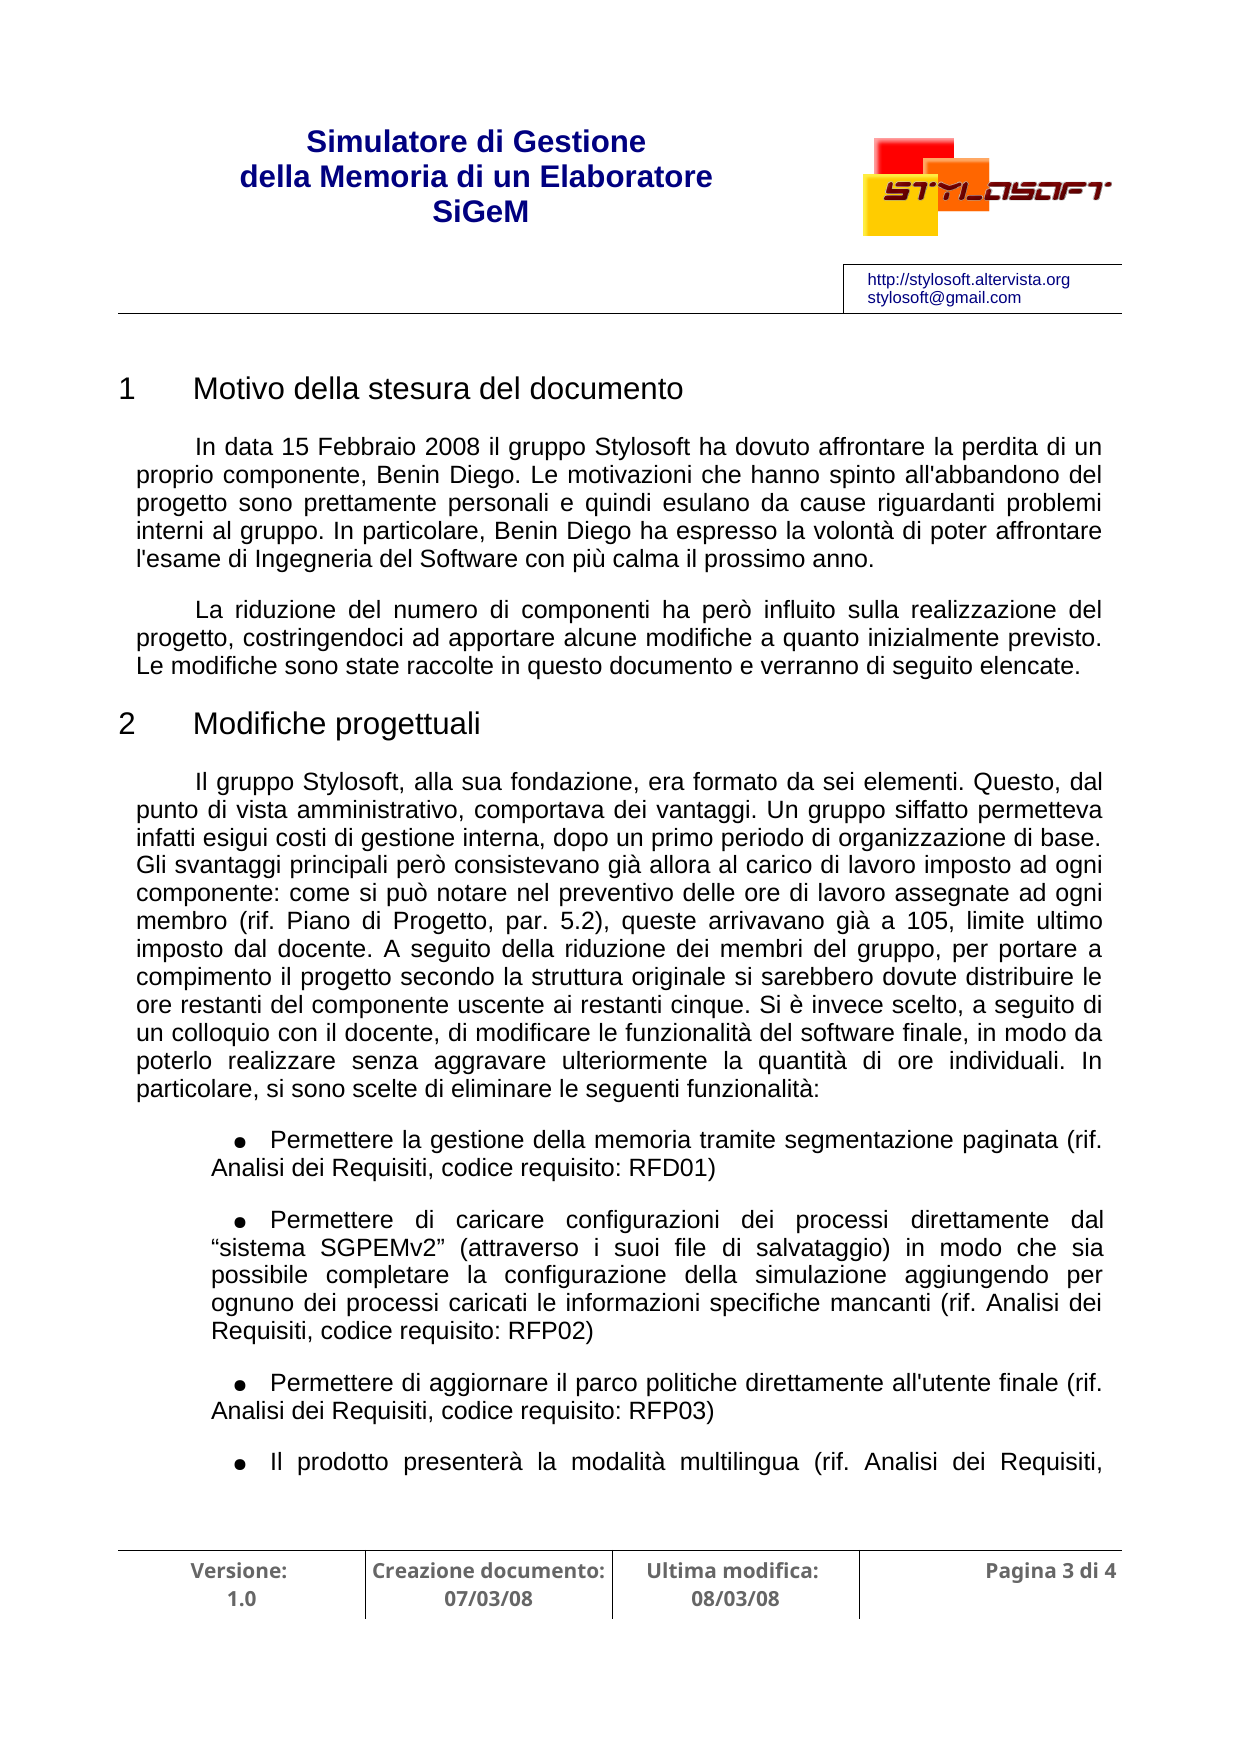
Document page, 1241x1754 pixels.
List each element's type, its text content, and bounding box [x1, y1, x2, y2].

list Permettere di caricare configurazioni dei processi direttamente dal “sistema SGPEMv2” (attraverso i suoi file di salvataggio) in modo che sia possibile completare la configurazione della simulazione aggiungendo per ognuno dei processi caricati le informazioni specifiche mancanti (rif. Analisi dei Requisiti, codice requisito: RFP02) [173, 1206, 1104, 1345]
picture [848, 123, 1117, 247]
text Il gruppo Stylosoft, alla sua fondazione, era formato da sei elementi. Questo, dal punto di vista amministrativo, comportava dei vantaggi. Un gruppo siffatto permetteva infatti esigui costi di gestione interna, dopo un primo periodo di organizzazione di base. Gli svantaggi principali però consistevano già allora al carico di lavoro imposto ad ogni componente: come si può notare nel preventivo delle ore di lavoro assegnate ad ogni membro (rif. Piano di Progetto, par. 5.2), queste arrivavano già a 105, limite ultimo imposto dal docente. A seguito della riduzione dei membri del gruppo, per portare a compimento il progetto secondo la struttura originale si sarebbero dovute distribuire le ore restanti del componente uscente ai restanti cinque. Si è invece scelto, a seguito di un colloquio con il docente, di modificare le funzionalità del software finale, in modo da poterlo realizzare senza aggravare ulteriormente la quantità di ore individuali. In particolare, si sono scelte di eliminare le seguenti funzionalità: [136, 768, 1104, 1103]
subtitle Modifiche progettuali [118, 706, 1122, 741]
text La riduzione del numero di componenti ha però influito sulla realizzazione del progetto, costringendoci ad apportare alcune modifiche a quanto inizialmente previsto. Le modifiche sono state raccolte in questo documento e verranno di seguito elencate. [136, 596, 1104, 679]
subtitle Motivo della stesura del documento [118, 371, 1122, 406]
list Il prodotto presenterà la modalità multilingua (rif. Analisi dei Requisiti, [173, 1448, 1104, 1476]
list Permettere di aggiornare il parco politiche direttamente all'utente finale (rif. Analisi dei Requisiti, codice requisito: RFP03) [173, 1369, 1104, 1424]
text In data 15 Febbraio 2008 il gruppo Stylosoft ha dovuto affrontare la perdita di un proprio componente, Benin Diego. Le motivazioni che hanno spinto all'abbandono del progetto sono prettamente personali e quindi esulano da cause riguardanti problemi interni al gruppo. In particolare, Benin Diego ha espresso la volontà di poter affrontare l'esame di Ingegneria del Software con più calma il prossimo anno. [136, 433, 1104, 572]
list Permettere la gestione della memoria tramite segmentazione paginata (rif. Analisi dei Requisiti, codice requisito: RFD01) [173, 1126, 1104, 1182]
